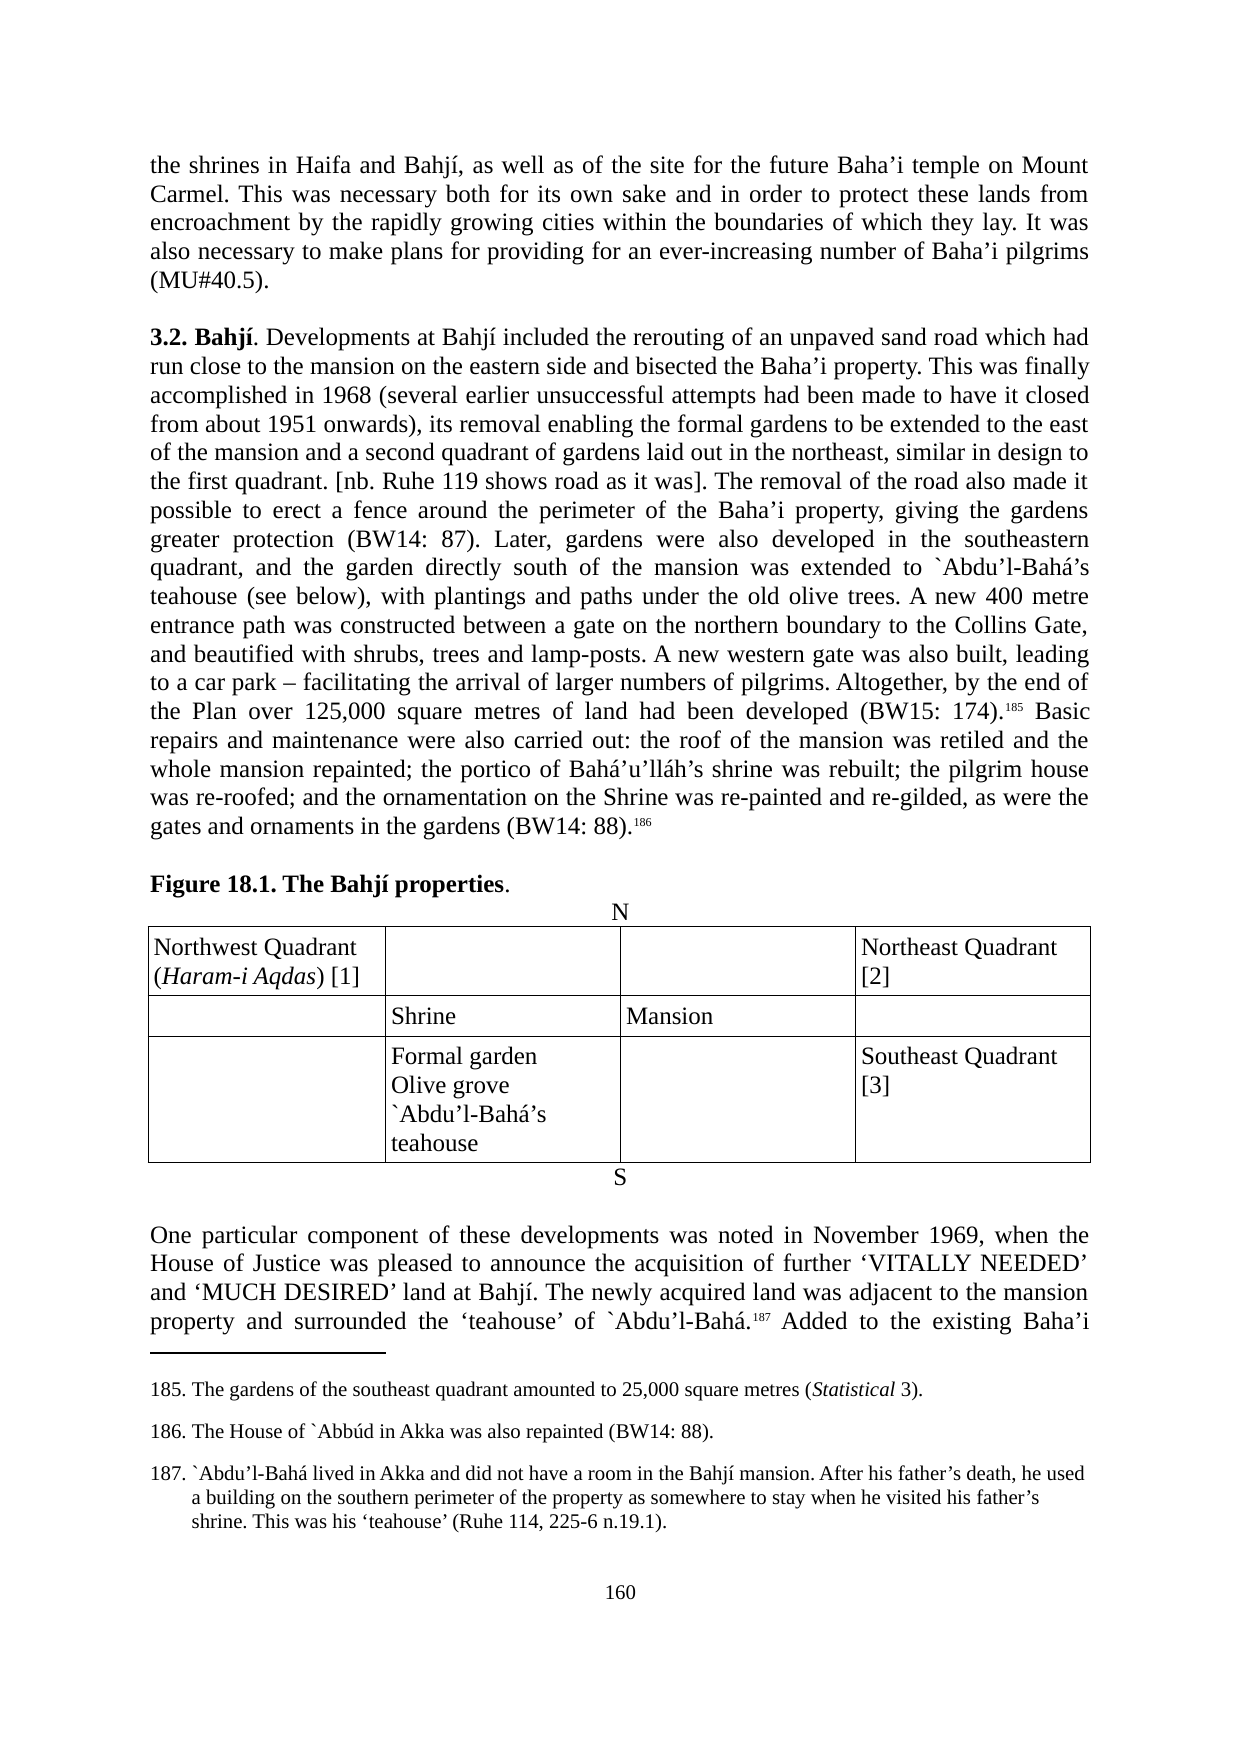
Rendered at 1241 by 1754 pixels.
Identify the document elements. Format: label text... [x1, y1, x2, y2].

table_cell Shrine [386, 996, 620, 1036]
text S [150, 1163, 1090, 1191]
table_header Northeast Quadrant [2] [856, 927, 1090, 995]
text the shrines in Haifa and Bahjí, as well as of the site for the future Baha’i temple on Mount Carmel. This was necessary both for its own sake and in order to protect these lands from encroachment by the rapidly growing cities within the boundaries of which they lay. It was also necessary to make plans for providing for an ever-increasing number of Baha’i pilgrims (MU#40.5). [150, 150, 1090, 294]
text 3.2. Bahjí. Developments at Bahjí included the rerouting of an unpaved sand road which had run close to the mansion on the eastern side and bisected the Baha’i property. This was finally accomplished in 1968 (several earlier unsuccessful attempts had been made to have it closed from about 1951 onwards), its removal enabling the formal gardens to be extended to the east of the mansion and a second quadrant of gardens laid out in the northeast, similar in design to the first quadrant. [nb. Ruhe 119 shows road as it was]. The removal of the road also made it possible to erect a fence around the perimeter of the Baha’i property, giving the gardens greater protection (BW14: 87). Later, gardens were also developed in the southeastern quadrant, and the garden directly south of the mansion was extended to `Abdu’l-Bahá’s teahouse (see below), with plantings and paths under the old olive trees. A new 400 metre entrance path was constructed between a gate on the northern boundary to the Collins Gate, and beautified with shrubs, trees and lamp-posts. A new western gate was also built, leading to a car park – facilitating the arrival of larger numbers of pilgrims. Altogether, by the end of the Plan over 125,000 square metres of land had been developed (BW15: 174). Basic repairs and maintenance were also carried out: the roof of the mansion was retiled and the whole mansion repainted; the portico of Bahá’u’lláh’s shrine was rebuilt; the pilgrim house was re-roofed; and the ornamentation on the Shrine was re-painted and re-gilded, as were the gates and ornaments in the gardens (BW14: 88). [150, 322, 1090, 840]
table_cell [149, 1037, 385, 1162]
table_cell Formal garden Olive grove `Abdu’l-Bahá’s teahouse [386, 1037, 620, 1162]
table_cell Mansion [621, 996, 855, 1036]
text One particular component of these developments was noted in November 1969, when the House of Justice was pleased to announce the acquisition of further ‘VITALLY NEEDED’ and ‘MUCH DESIRED’ land at Bahjí. The newly acquired land was adjacent to the mansion property and surrounded the ‘teahouse’ of `Abdu’l-Bahá. Added to the existing Baha’i [150, 1220, 1090, 1335]
table_cell [149, 996, 385, 1036]
text N [150, 897, 1090, 926]
text The House of `Abbúd in Akka was also repainted (BW14: 88). [150, 1419, 1090, 1443]
table_header Northwest Quadrant (Haram-i Aqdas) [1] [149, 927, 385, 995]
text `Abdu’l-Bahá lived in Akka and did not have a room in the Bahjí mansion. After his father’s death, he used a building on the southern perimeter of the property as somewhere to stay when he visited his father’s shrine. This was his ‘teahouse’ (Ruhe 114, 225-6 n.19.1). [150, 1461, 1090, 1533]
table_cell [856, 996, 1090, 1036]
text Figure 18.1. The Bahjí properties. [150, 869, 1090, 897]
table_header [621, 927, 855, 995]
table_cell [621, 1037, 855, 1162]
table_header [386, 927, 620, 995]
table_cell Southeast Quadrant [3] [856, 1037, 1090, 1162]
text The gardens of the southeast quadrant amounted to 25,000 square metres (Statistical 3). [150, 1377, 1090, 1401]
